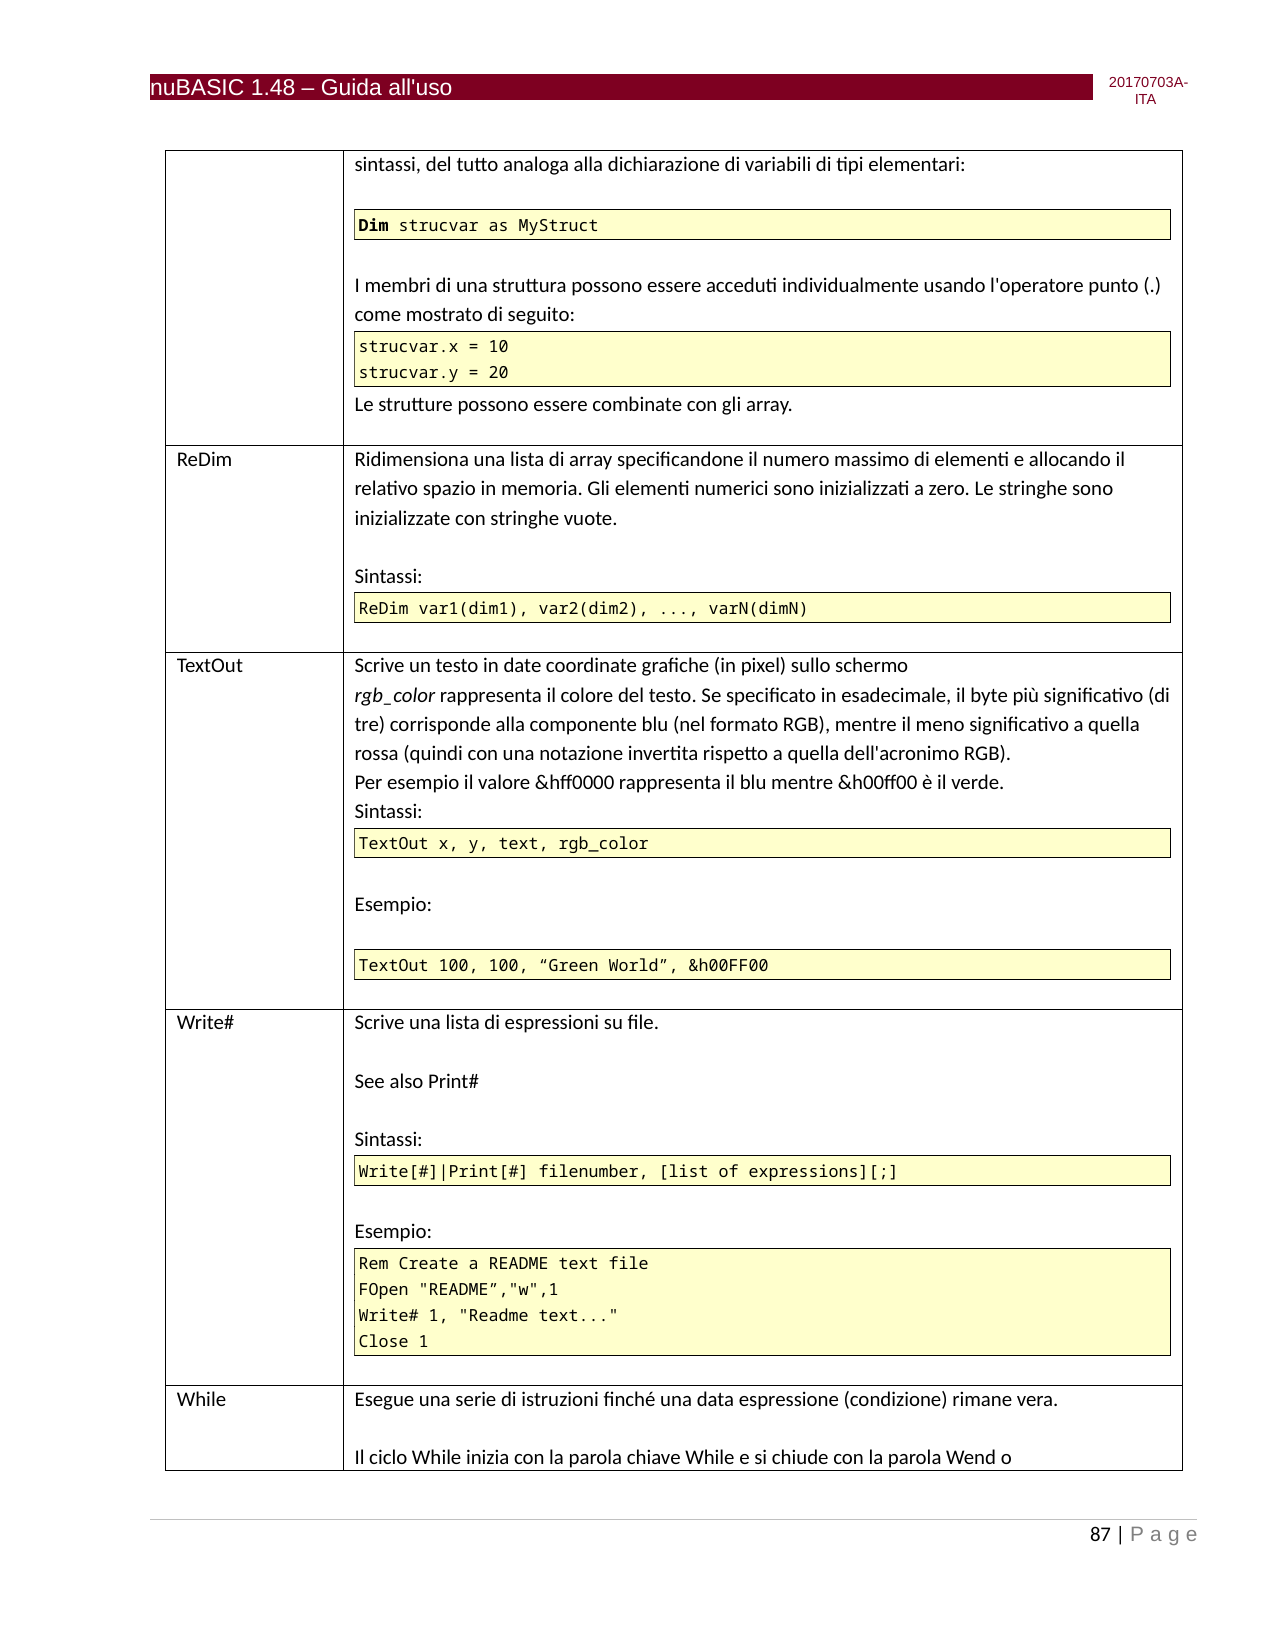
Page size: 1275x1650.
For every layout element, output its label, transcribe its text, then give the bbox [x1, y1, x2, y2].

table_cell ReDim [166, 446, 343, 652]
table_cell Scrive una lista di espressioni su file. See also Print# Sintassi: Write[#]|Print[#] filenumber, [list of expressions][;] Esempio: Rem Create a README text file FOpen "README”,"w",1 Write# 1, "Readme text..." Close 1 [344, 1010, 1182, 1385]
table_cell While [166, 1386, 343, 1470]
table_cell Esegue una serie di istruzioni finché una data espressione (condizione) rimane vera. Il ciclo While inizia con la parola chiave While e si chiude con la parola Wend o [344, 1386, 1182, 1470]
table_cell Scrive un testo in date coordinate grafiche (in pixel) sullo schermo rgb_color rappresenta il colore del testo. Se specificato in esadecimale, il byte più significativo (di tre) corrisponde alla componente blu (nel formato RGB), mentre il meno significativo a quella rossa (quindi con una notazione invertita rispetto a quella dell'acronimo RGB). Per esempio il valore &hff0000 rappresenta il blu mentre &h00ff00 è il verde. Sintassi: TextOut x, y, text, rgb_color Esempio: TextOut 100, 100, “Green World”, &h00FF00 [344, 653, 1182, 1008]
table_cell Write# [166, 1010, 343, 1385]
table_cell sintassi, del tutto analoga alla dichiarazione di variabili di tipi elementari: Dim strucvar as MyStruct I membri di una struttura possono essere acceduti individualmente usando l'operatore punto (.) come mostrato di seguito: strucvar.x = 10 strucvar.y = 20 Le strutture possono essere combinate con gli array. [344, 151, 1182, 445]
table_cell [166, 151, 343, 445]
table_cell TextOut [166, 653, 343, 1008]
table_cell Ridimensiona una lista di array specificandone il numero massimo di elementi e allocando il relativo spazio in memoria. Gli elementi numerici sono inizializzati a zero. Le stringhe sono inizializzate con stringhe vuote. Sintassi: ReDim var1(dim1), var2(dim2), ..., varN(dimN) [344, 446, 1182, 652]
